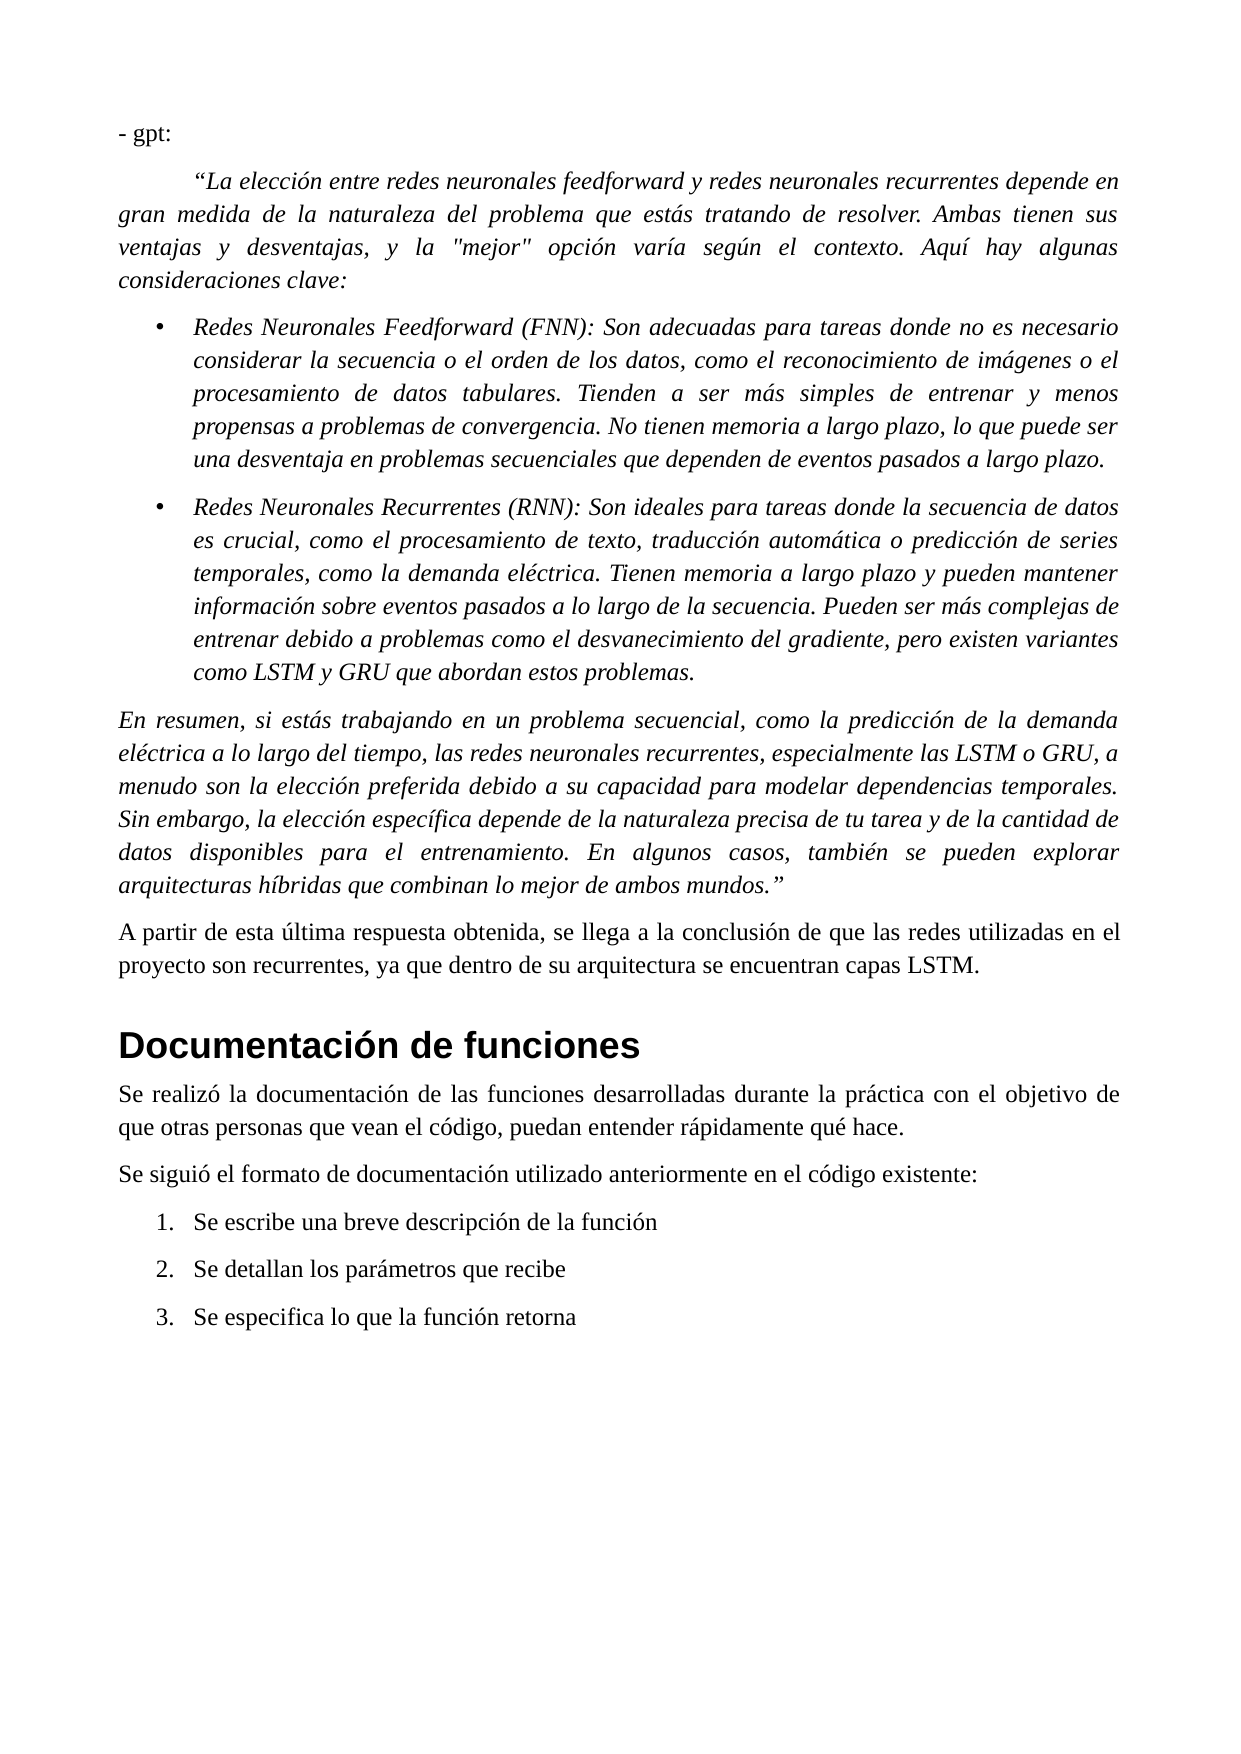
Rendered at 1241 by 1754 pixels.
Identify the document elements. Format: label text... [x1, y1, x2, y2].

list Redes Neuronales Recurrentes (RNN): Son ideales para tareas donde la secuencia de datos es crucial, como el procesamiento de texto, traducción automática o predicción de series temporales, como la demanda eléctrica. Tienen memoria a largo plazo y pueden mantener información sobre eventos pasados a lo largo de la secuencia. Pueden ser más complejas de entrenar debido a problemas como el desvanecimiento del gradiente, pero existen variantes como LSTM y GRU que abordan estos problemas. [156, 492, 1122, 686]
text Se realizó la documentación de las funciones desarrolladas durante la práctica con el objetivo de que otras personas que vean el código, puedan entender rápidamente qué hace. [118, 1079, 1122, 1141]
text A partir de esta última respuesta obtenida, se llega a la conclusión de que las redes utilizadas en el proyecto son recurrentes, ya que dentro de su arquitectura se encuentran capas LSTM. [118, 917, 1122, 979]
text En resumen, si estás trabajando en un problema secuencial, como la predicción de la demanda eléctrica a lo largo del tiempo, las redes neuronales recurrentes, especialmente las LSTM o GRU, a menudo son la elección preferida debido a su capacidad para modelar dependencias temporales. Sin embargo, la elección específica depende de la naturaleza precisa de tu tarea y de la cantidad de datos disponibles para el entrenamiento. En algunos casos, también se pueden explorar arquitecturas híbridas que combinan lo mejor de ambos mundos.” [118, 705, 1122, 899]
text “La elección entre redes neuronales feedforward y redes neuronales recurrentes depende en gran medida de la naturaleza del problema que estás tratando de resolver. Ambas tienen sus ventajas y desventajas, y la "mejor" opción varía según el contexto. Aquí hay algunas consideraciones clave: [118, 166, 1122, 293]
list Se detallan los parámetros que recibe [156, 1254, 1122, 1283]
text Se siguió el formato de documentación utilizado anteriormente en el código existente: [118, 1159, 1122, 1188]
list Se escribe una breve descripción de la función [156, 1207, 1122, 1236]
subtitle Documentación de funciones [118, 1023, 1122, 1066]
list Redes Neuronales Feedforward (FNN): Son adecuadas para tareas donde no es necesario considerar la secuencia o el orden de los datos, como el reconocimiento de imágenes o el procesamiento de datos tabulares. Tienden a ser más simples de entrenar y menos propensas a problemas de convergencia. No tienen memoria a largo plazo, lo que puede ser una desventaja en problemas secuenciales que dependen de eventos pasados a largo plazo. [156, 312, 1122, 473]
list Se especifica lo que la función retorna [156, 1302, 1122, 1331]
text - gpt: [118, 118, 1122, 147]
